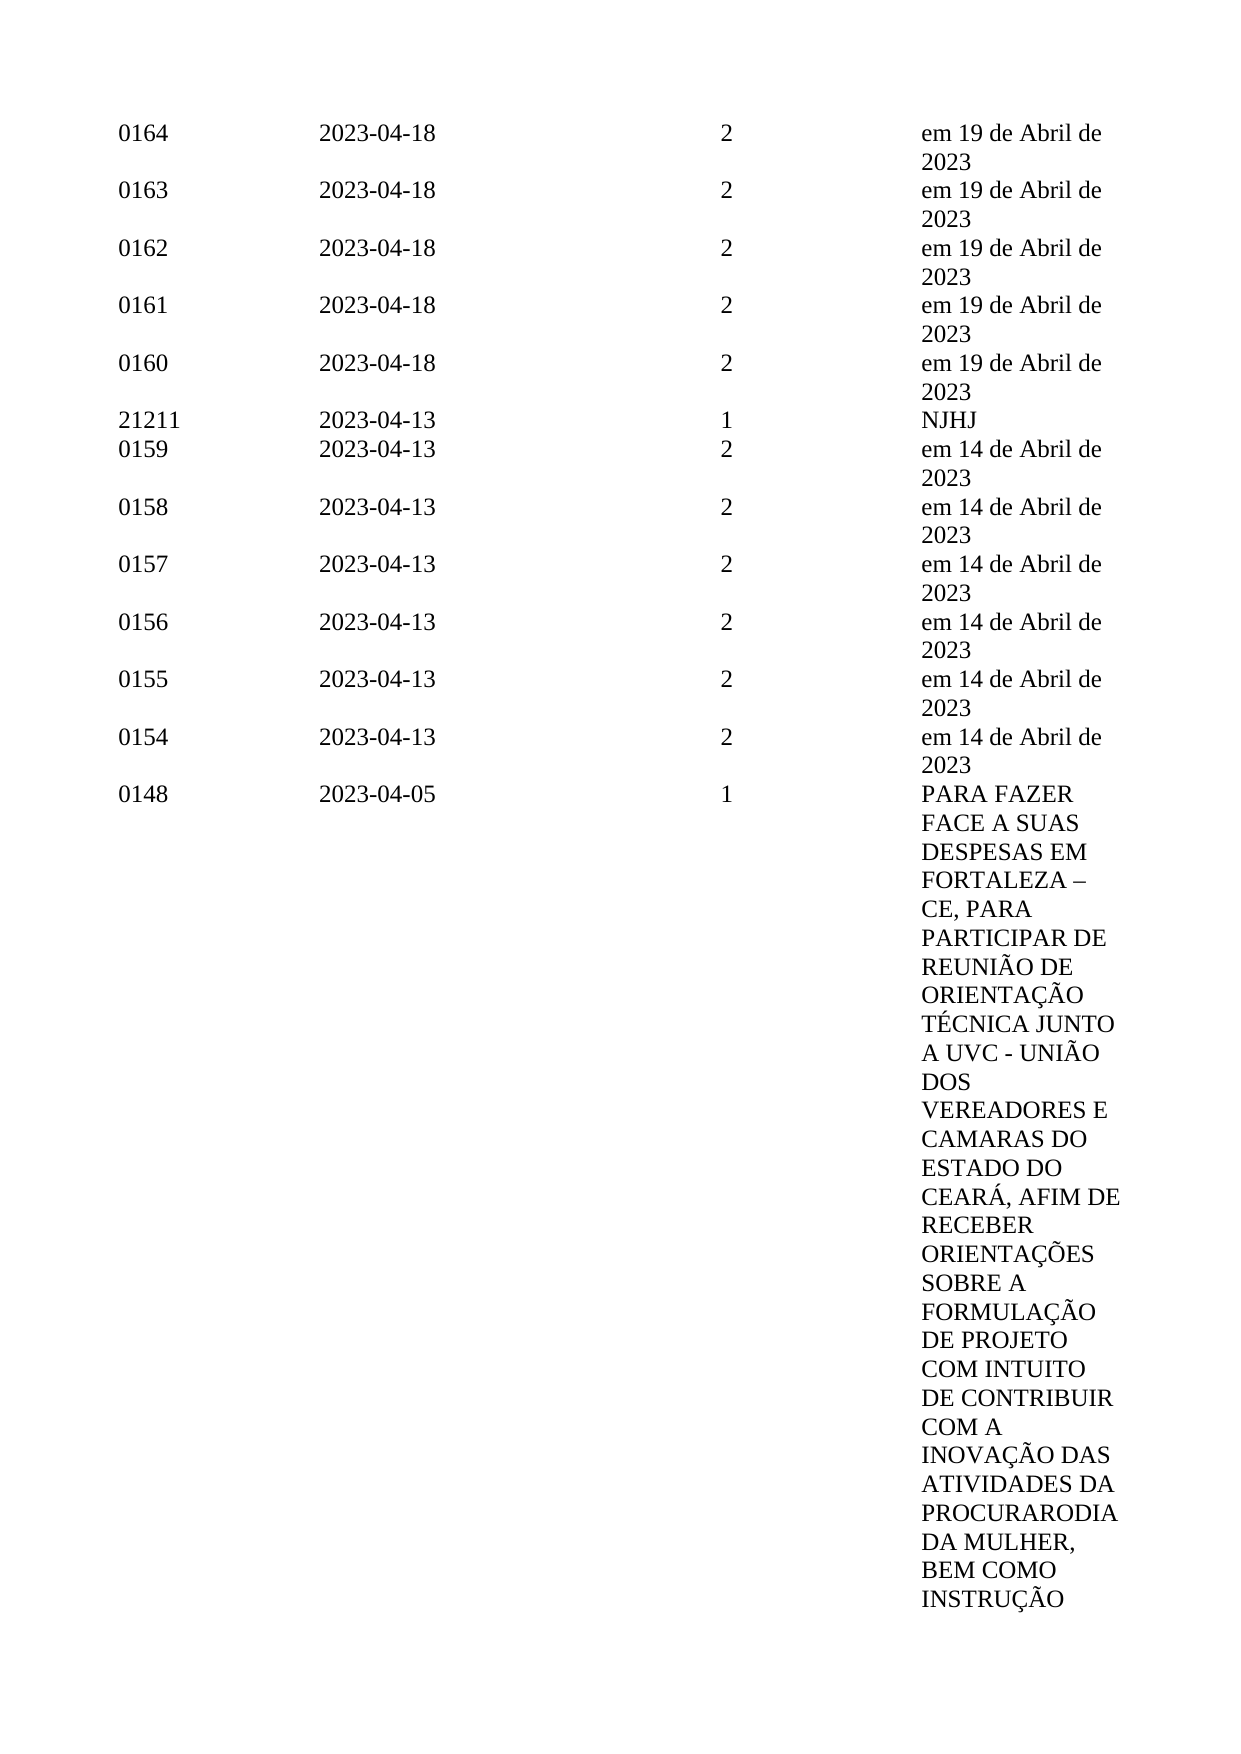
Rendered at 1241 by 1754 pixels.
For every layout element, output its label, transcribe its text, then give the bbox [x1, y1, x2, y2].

table_cell em 14 de Abril de 2023 [921, 664, 1122, 722]
table_cell 0161 [118, 291, 319, 348]
table_cell NJHJ [921, 406, 1122, 434]
table_cell 2 [720, 722, 921, 779]
table_cell [520, 779, 720, 1613]
table_cell 1 [720, 406, 921, 434]
table_cell [520, 607, 720, 664]
table_cell PARA FAZER FACE A SUAS DESPESAS EM FORTALEZA – CE, PARA PARTICIPAR DE REUNIÃO DE ORIENTAÇÃO TÉCNICA JUNTO A UVC - UNIÃO DOS VEREADORES E CAMARAS DO ESTADO DO CEARÁ, AFIM DE RECEBER ORIENTAÇÕES SOBRE A FORMULAÇÃO DE PROJETO COM INTUITO DE CONTRIBUIR COM A INOVAÇÃO DAS ATIVIDADES DA PROCURARODIA DA MULHER, BEM COMO INSTRUÇÃO [921, 779, 1122, 1613]
table_cell 0159 [118, 434, 319, 492]
table_cell em 14 de Abril de 2023 [921, 549, 1122, 607]
table_cell 2023-04-05 [319, 779, 519, 1613]
table_cell 0157 [118, 549, 319, 607]
table_cell 2 [720, 291, 921, 348]
table_cell [520, 549, 720, 607]
table_cell em 19 de Abril de 2023 [921, 176, 1122, 233]
table_cell 0154 [118, 722, 319, 779]
table_cell 1 [720, 779, 921, 1613]
table_cell 2023-04-13 [319, 549, 519, 607]
table_cell [520, 176, 720, 233]
table_cell em 19 de Abril de 2023 [921, 291, 1122, 348]
table_cell 2 [720, 176, 921, 233]
table_cell 2023-04-13 [319, 664, 519, 722]
table_cell em 14 de Abril de 2023 [921, 492, 1122, 549]
table_cell 2023-04-18 [319, 233, 519, 291]
table_cell [520, 118, 720, 176]
table_cell [520, 291, 720, 348]
table_cell 2023-04-13 [319, 492, 519, 549]
table_cell 2 [720, 492, 921, 549]
table_cell 0164 [118, 118, 319, 176]
table_cell [520, 348, 720, 406]
table_cell 2 [720, 233, 921, 291]
table_cell 0163 [118, 176, 319, 233]
table_cell 0158 [118, 492, 319, 549]
table_cell em 19 de Abril de 2023 [921, 233, 1122, 291]
table_cell 2023-04-18 [319, 291, 519, 348]
table_cell em 14 de Abril de 2023 [921, 607, 1122, 664]
table_cell [520, 434, 720, 492]
table_cell 2 [720, 434, 921, 492]
table_cell 2 [720, 348, 921, 406]
table_cell 2023-04-18 [319, 176, 519, 233]
table_cell em 14 de Abril de 2023 [921, 434, 1122, 492]
table_cell 2 [720, 549, 921, 607]
table_cell em 19 de Abril de 2023 [921, 348, 1122, 406]
table_cell 0148 [118, 779, 319, 1613]
table_cell [520, 406, 720, 434]
table_cell 2023-04-13 [319, 607, 519, 664]
table_cell 2023-04-13 [319, 406, 519, 434]
table_cell 2 [720, 607, 921, 664]
table_cell 2023-04-18 [319, 118, 519, 176]
table_cell 0156 [118, 607, 319, 664]
table_cell em 19 de Abril de 2023 [921, 118, 1122, 176]
table_cell [520, 664, 720, 722]
table_cell 2 [720, 118, 921, 176]
table_cell 0160 [118, 348, 319, 406]
table_cell [520, 492, 720, 549]
table_cell 0162 [118, 233, 319, 291]
table_cell em 14 de Abril de 2023 [921, 722, 1122, 779]
table_cell 2023-04-13 [319, 434, 519, 492]
table_cell 0155 [118, 664, 319, 722]
table_cell 2 [720, 664, 921, 722]
table_cell 2023-04-18 [319, 348, 519, 406]
table_cell 21211 [118, 406, 319, 434]
table_cell 2023-04-13 [319, 722, 519, 779]
table_cell [520, 233, 720, 291]
table_cell [520, 722, 720, 779]
